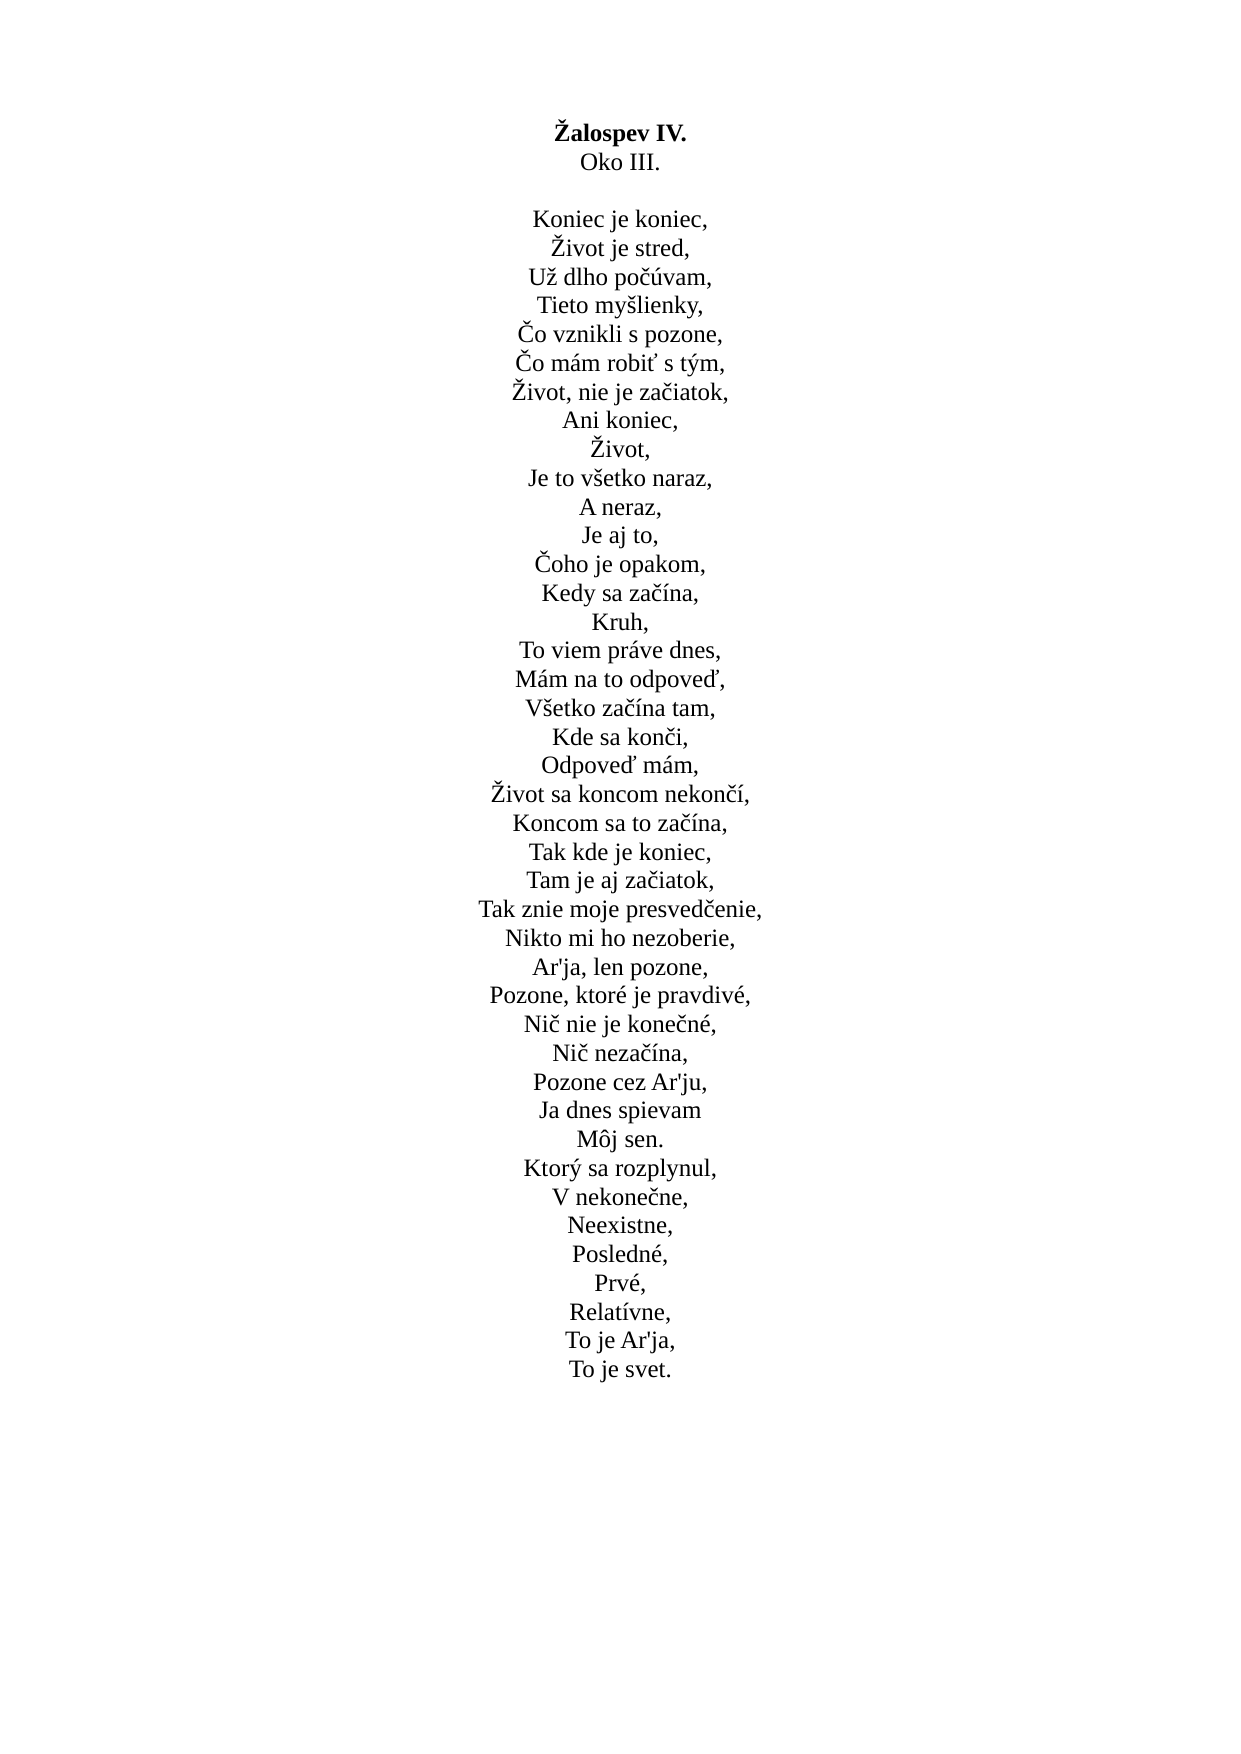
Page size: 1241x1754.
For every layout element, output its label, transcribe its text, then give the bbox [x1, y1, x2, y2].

text Tam je aj začiatok, [118, 866, 1122, 894]
text Pozone, ktoré je pravdivé, [118, 981, 1122, 1009]
text Život, nie je začiatok, [118, 377, 1122, 406]
text A neraz, [118, 492, 1122, 521]
text Ani koniec, [118, 406, 1122, 434]
text Kde sa konči, [118, 722, 1122, 751]
text Život, [118, 434, 1122, 463]
text To viem práve dnes, [118, 636, 1122, 664]
text Je to všetko naraz, [118, 463, 1122, 492]
text Koncom sa to začína, [118, 808, 1122, 837]
text Mám na to odpoveď, [118, 664, 1122, 693]
text V nekonečne, [118, 1182, 1122, 1211]
text Prvé, [118, 1268, 1122, 1297]
text Život sa koncom nekončí, [118, 779, 1122, 808]
text Ar'ja, len pozone, [118, 952, 1122, 981]
text Kruh, [118, 607, 1122, 636]
text Neexistne, [118, 1211, 1122, 1239]
text Pozone cez Ar'ju, [118, 1067, 1122, 1096]
text Môj sen. [118, 1124, 1122, 1153]
text Nič nezačína, [118, 1038, 1122, 1067]
text Čo vznikli s pozone, [118, 319, 1122, 348]
text Ja dnes spievam [118, 1096, 1122, 1124]
text Tak kde je koniec, [118, 837, 1122, 866]
text Všetko začína tam, [118, 693, 1122, 722]
text Kedy sa začína, [118, 578, 1122, 607]
text Čoho je opakom, [118, 549, 1122, 578]
text To je svet. [118, 1354, 1122, 1383]
text Oko III. [118, 147, 1122, 176]
text Už dlho počúvam, [118, 262, 1122, 291]
text Žalospev IV. [118, 118, 1122, 147]
text Čo mám robiť s tým, [118, 348, 1122, 377]
text To je Ar'ja, [118, 1326, 1122, 1354]
text Relatívne, [118, 1297, 1122, 1326]
text Nič nie je konečné, [118, 1009, 1122, 1038]
text Posledné, [118, 1239, 1122, 1268]
text Odpoveď mám, [118, 751, 1122, 779]
text Tieto myšlienky, [118, 291, 1122, 319]
text Ktorý sa rozplynul, [118, 1153, 1122, 1182]
text Tak znie moje presvedčenie, [118, 894, 1122, 923]
text Nikto mi ho nezoberie, [118, 923, 1122, 952]
text Je aj to, [118, 521, 1122, 549]
text Život je stred, [118, 233, 1122, 262]
text Koniec je koniec, [118, 204, 1122, 233]
